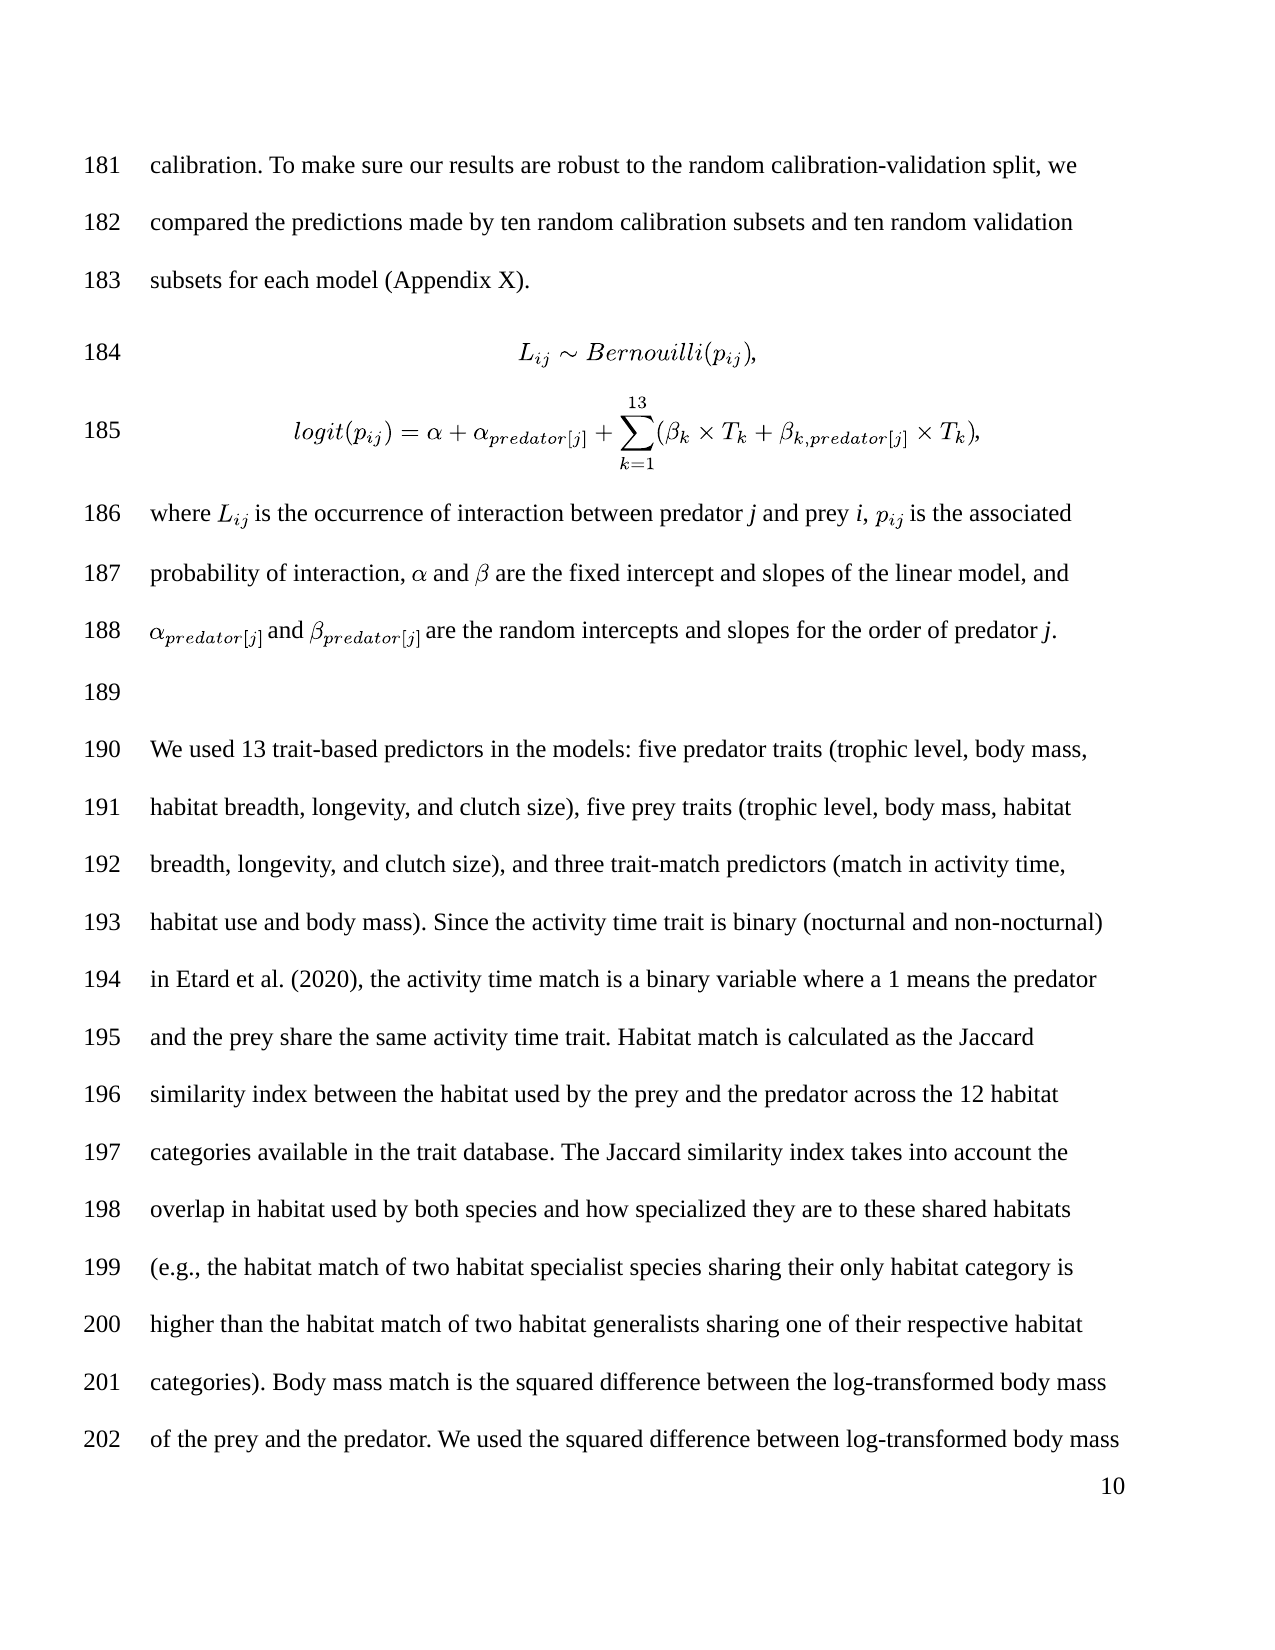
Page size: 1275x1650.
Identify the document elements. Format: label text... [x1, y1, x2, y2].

text , [644, 396, 1125, 469]
text , [150, 337, 1125, 368]
text We used 13 trait-based predictors in the models: five predator traits (trophic level, body mass, habitat breadth, longevity, and clutch size), five prey traits (trophic level, body mass, habitat breadth, longevity, and clutch size), and three trait-match predictors (match in activity time, habitat use and body mass). Since the activity time trait is binary (nocturnal and non-nocturnal) in Etard et al. (2020), the activity time match is a binary variable where a 1 means the predator and the prey share the same activity time trait. Habitat match is calculated as the Jaccard similarity index between the habitat used by the prey and the predator across the 12 habitat categories available in the trait database. The Jaccard similarity index takes into account the overlap in habitat used by both species and how specialized they are to these shared habitats (e.g., the habitat match of two habitat specialist species sharing their only habitat category is higher than the habitat match of two habitat generalists sharing one of their respective habitat categories). Body mass match is the squared difference between the log-transformed body mass of the prey and the predator. We used the squared difference between log-transformed body mass [150, 734, 1125, 1453]
text where is the occurrence of interaction between predator j and prey i, is the associated probability of interaction, and are the fixed intercept and slopes of the linear model, and and are the random intercepts and slopes for the order of predator j. [150, 498, 1125, 648]
text [150, 396, 631, 469]
text calibration. To make sure our results are robust to the random calibration-validation split, we compared the predictions made by ten random calibration subsets and ten random validation subsets for each model (Appendix X). [150, 150, 1125, 294]
